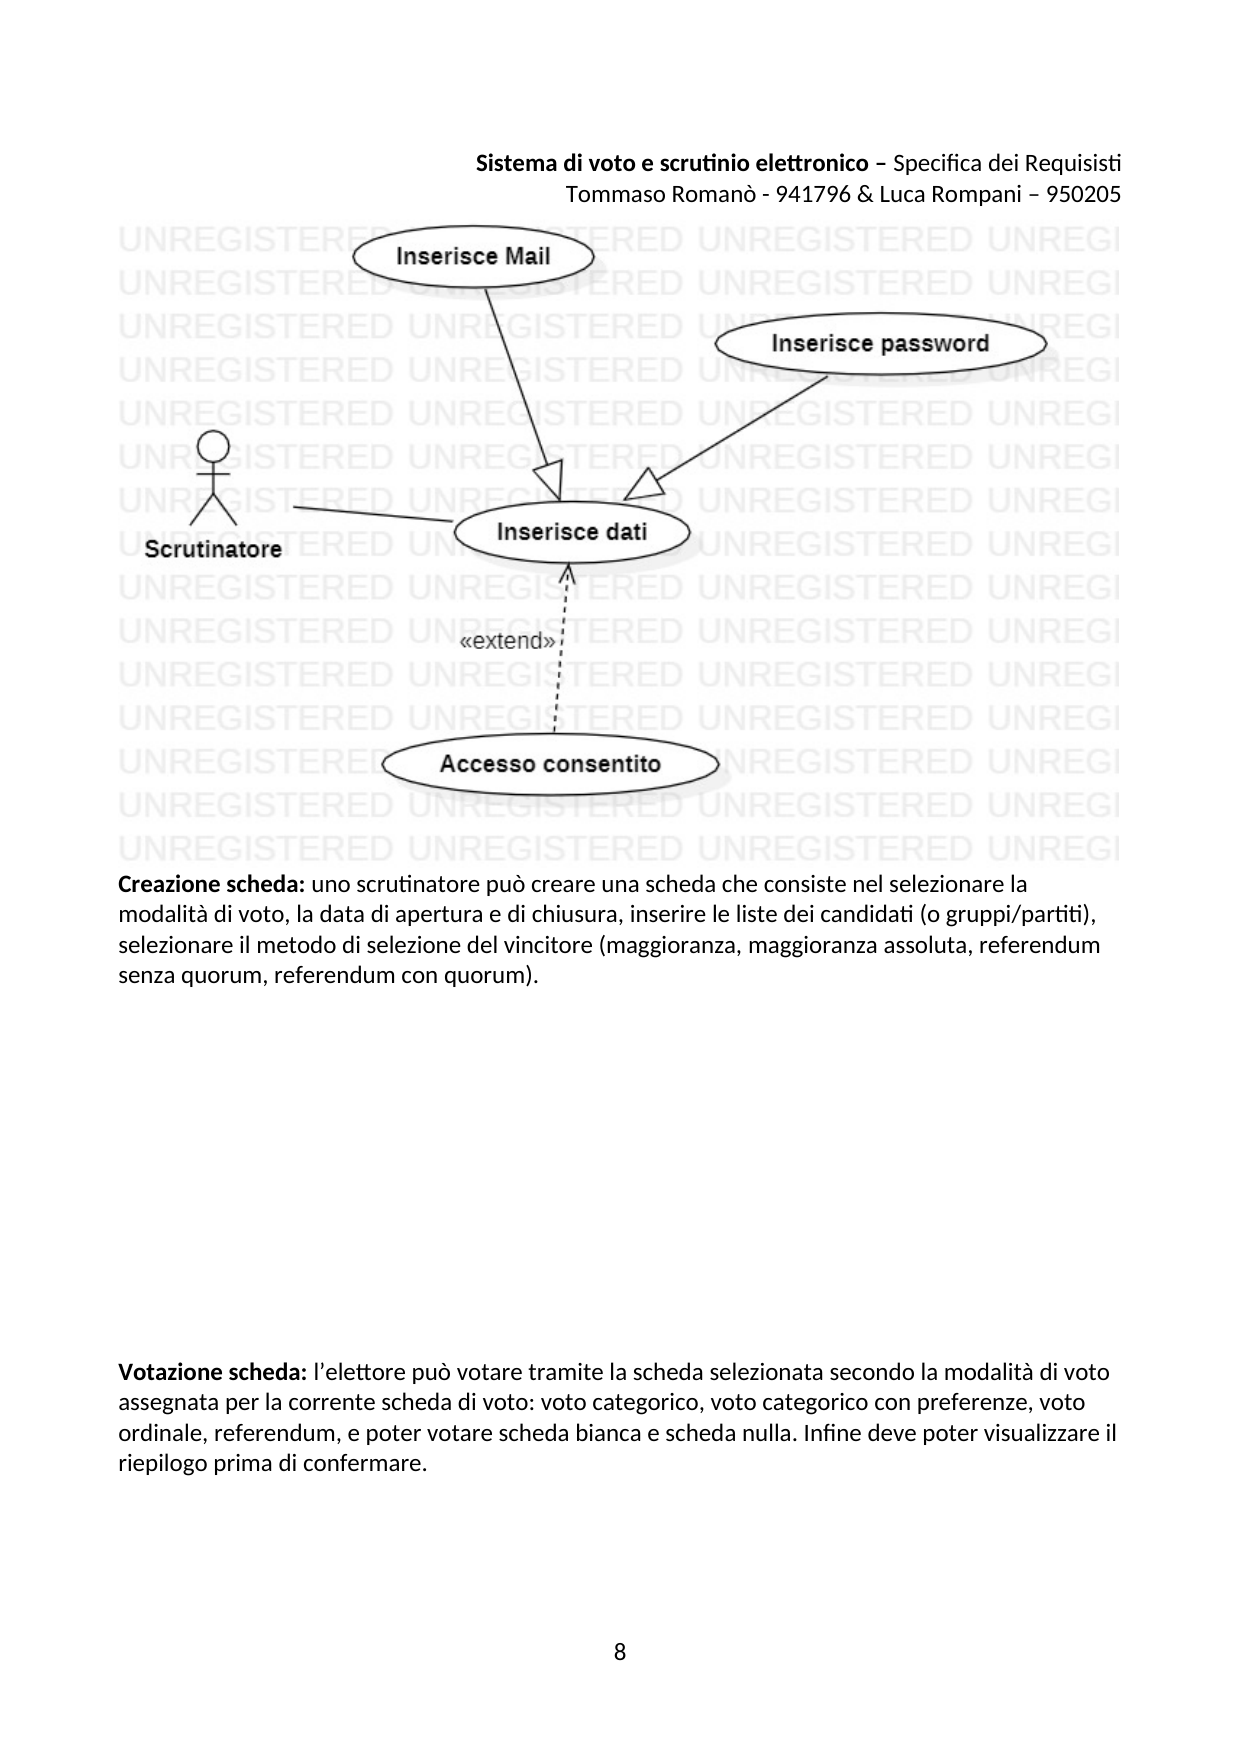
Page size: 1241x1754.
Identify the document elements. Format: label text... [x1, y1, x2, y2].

text Creazione scheda: uno scrutinatore può creare una scheda che consiste nel selezionare la modalità di voto, la data di apertura e di chiusura, inserire le liste dei candidati (o gruppi/partiti), selezionare il metodo di selezione del vincitore (maggioranza, maggioranza assoluta, referendum senza quorum, referendum con quorum). [118, 868, 1122, 990]
text Votazione scheda: l’elettore può votare tramite la scheda selezionata secondo la modalità di voto assegnata per la corrente scheda di voto: voto categorico, voto categorico con preferenze, voto ordinale, referendum, e poter votare scheda bianca e scheda nulla. Infine deve poter visualizzare il riepilogo prima di confermare. [118, 1356, 1122, 1478]
